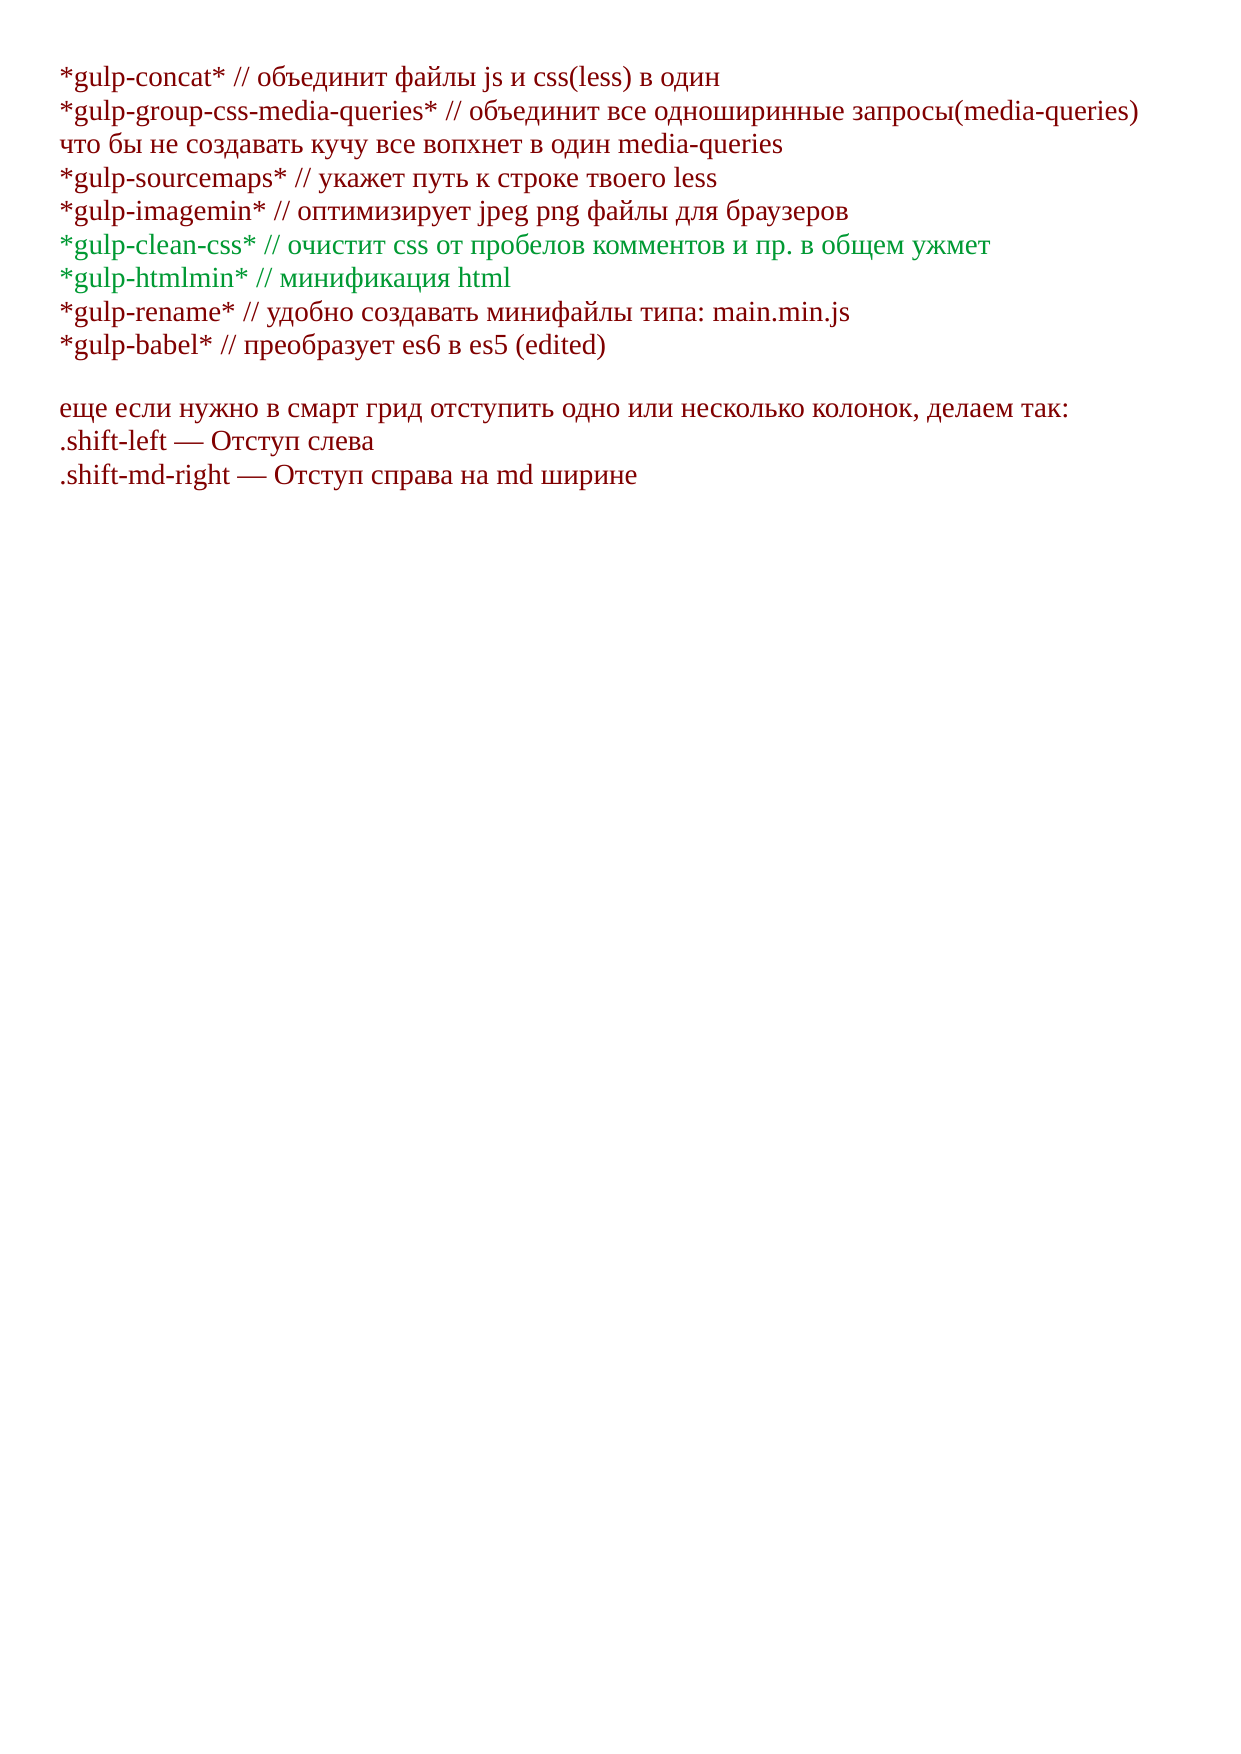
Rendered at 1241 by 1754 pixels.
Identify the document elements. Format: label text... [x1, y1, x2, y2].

text *gulp-rename* // удобно создавать минифайлы типа: main.min.js [59, 294, 1181, 327]
text *gulp-sourcemaps* // укажет путь к строке твоего less [59, 160, 1181, 193]
text *gulp-concat* // объединит файлы js и css(less) в один [59, 59, 1181, 93]
text .shift-left — Отступ слева [59, 423, 1181, 457]
text *gulp-htmlmin* // минификация html [59, 260, 1181, 294]
text *gulp-imagemin* // оптимизирует jpeg png файлы для браузеров [59, 193, 1181, 227]
text .shift-md-right — Отступ справа на md ширине [59, 457, 1181, 490]
text *gulp-clean-css* // очистит css от пробелов комментов и пр. в общем ужмет [59, 227, 1181, 260]
text *gulp-group-css-media-queries* // объединит все одноширинные запросы(media-queries) что бы не создавать кучу все вопхнет в один media-queries [59, 93, 1181, 160]
text *gulp-babel* // преобразует es6 в es5 (edited) [59, 327, 1181, 361]
text еще если нужно в смарт грид отступить одно или несколько колонок, делаем так: [59, 390, 1181, 423]
